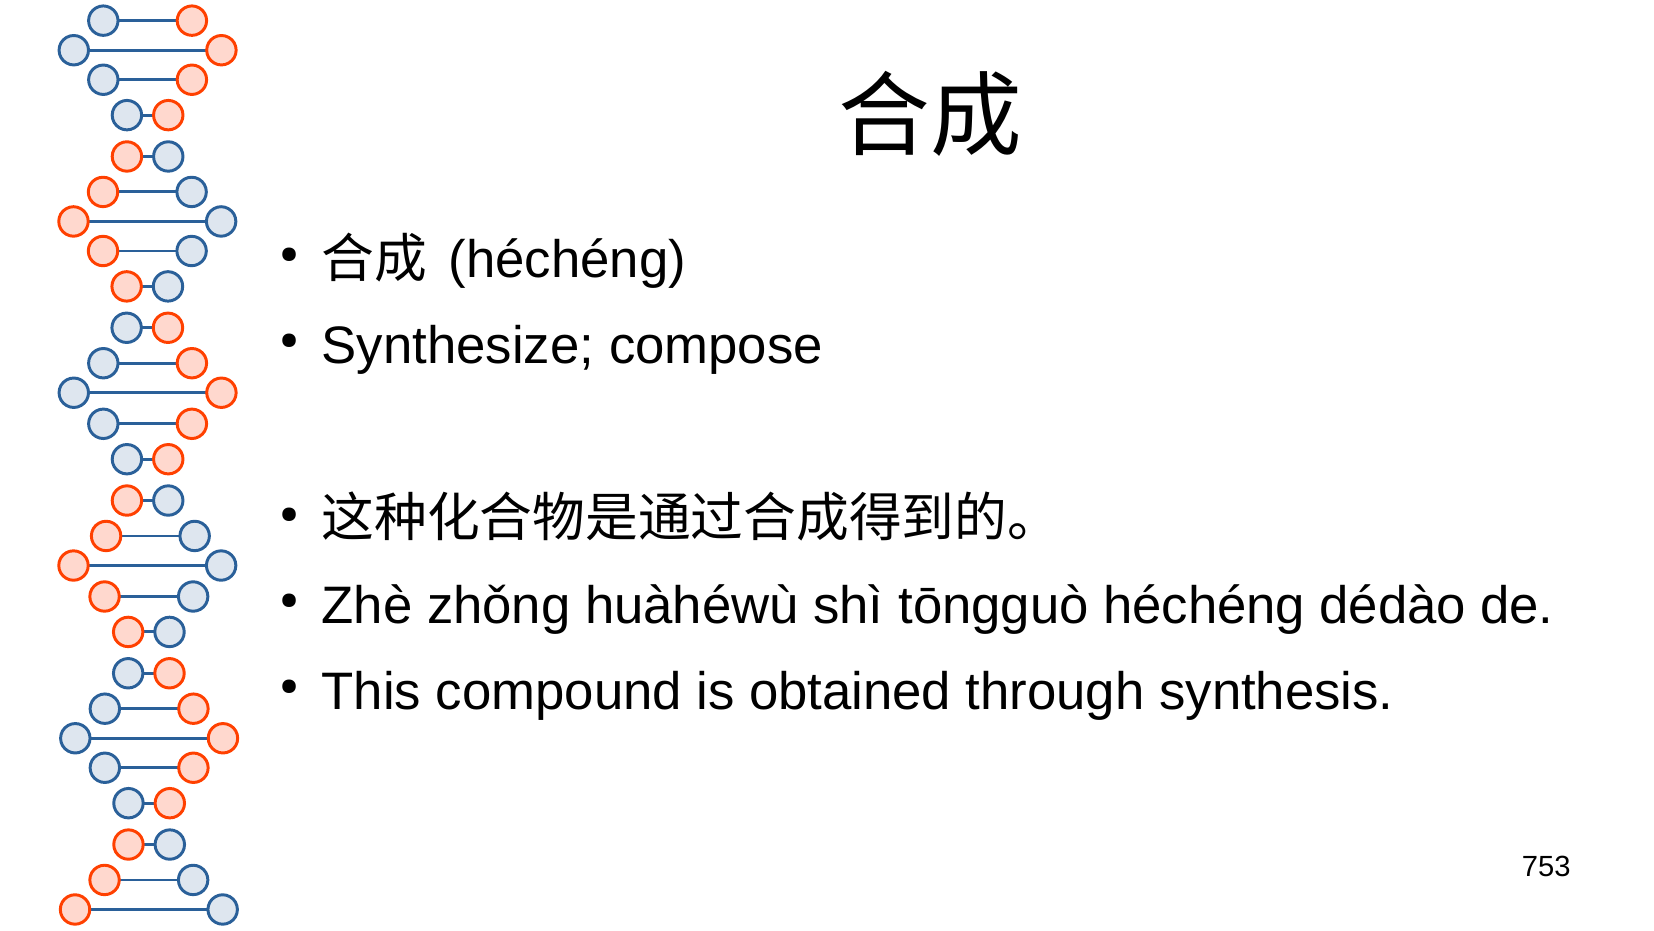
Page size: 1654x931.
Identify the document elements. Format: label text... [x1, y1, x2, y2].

title 合成 [265, 35, 1595, 189]
list 合成 (héchéng) Synthesize; compose 这种化合物是通过合成得到的。 Zhè zhǒng huàhéwù shì tōngguò héchéng dédào de. This compound is obtained through synthesis. [265, 224, 1595, 764]
